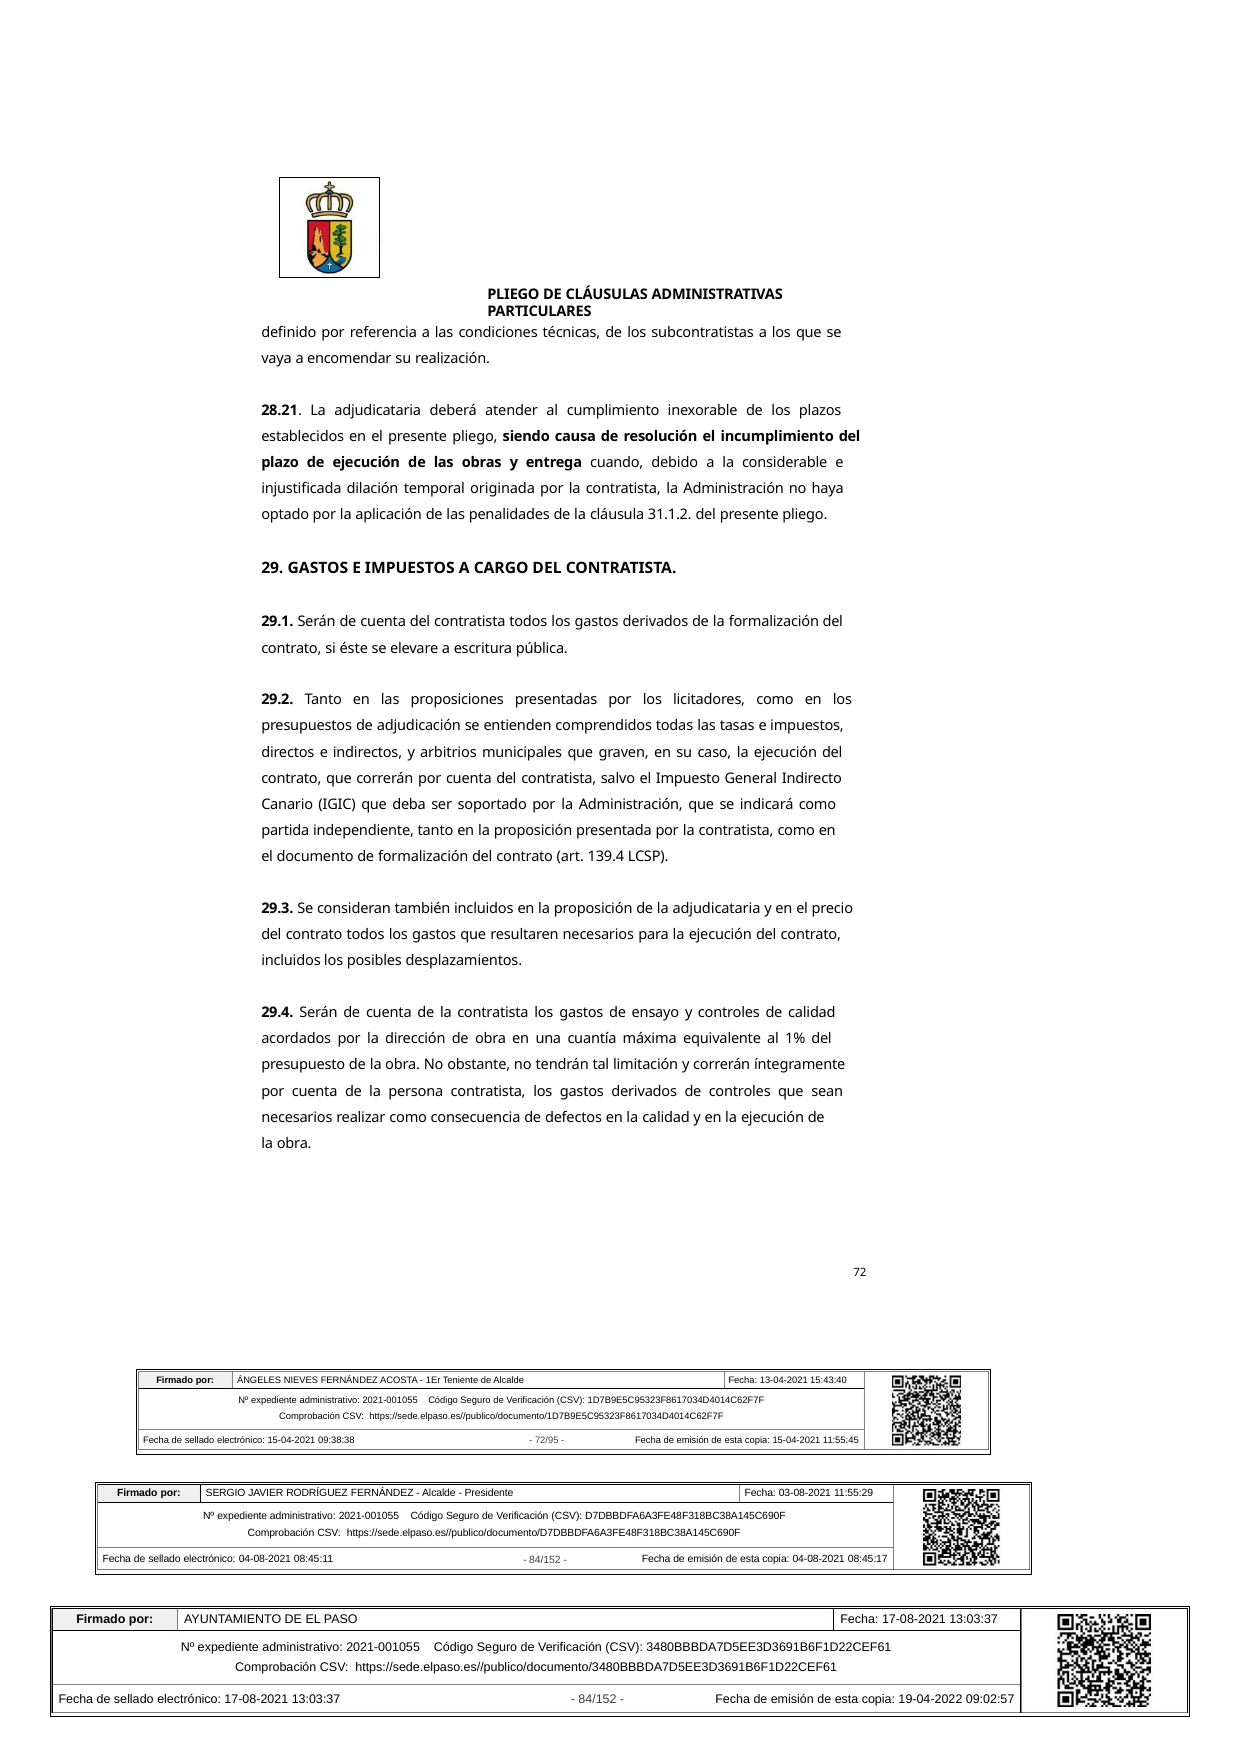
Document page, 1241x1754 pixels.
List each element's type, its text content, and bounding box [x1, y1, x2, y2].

picture [51, 1607, 1189, 1716]
text 9. GASTOS E IMPUESTOS A CARGO DEL CONTRATISTA. [270, 558, 691, 577]
text 9.4. Serán de cuenta de la contratista los gastos de ensayo y controles de calidad [269, 1004, 890, 1021]
text Fecha: 13-04-2021 15:43:40 [728, 1375, 864, 1385]
text incluidos los posibles desplazamientos. [261, 952, 890, 969]
text 2 [261, 691, 269, 708]
text Fecha de emisión de esta copia: 19-04-2022 09:02:57 [715, 1692, 1039, 1706]
text ÁNGELES NIEVES FERNÁNDEZ ACOSTA - 1Er Teniente de Alcalde [237, 1375, 552, 1385]
text SERGIO JAVIER RODRÍGUEZ FERNÁNDEZ - Alcalde - Presidente [205, 1488, 540, 1499]
text definido por referencia a las condiciones técnicas, de los subcontratistas a los que se [261, 324, 890, 341]
text - 84/152 - [571, 1693, 643, 1707]
text optado por la aplicación de las penalidades de la cláusula 31.1.2. del presente pliego. [261, 506, 890, 523]
text Fecha de emisión de esta copia: 15-04-2021 11:55:45 [635, 1435, 884, 1445]
text 8.21. La adjudicataria deberá atender al cumplimiento inexorable de los plazos [269, 401, 890, 418]
text necesarios realizar como consecuencia de defectos en la calidad y en la ejecución de [261, 1109, 890, 1126]
text presupuesto de la obra. No obstante, no tendrán tal limitación y correrán íntegramente [261, 1056, 890, 1073]
text Firmado por: [156, 1375, 228, 1385]
text Nº expediente administrativo: 2021-001055 Código Seguro de Verificación (CSV): 1D7B9E5C95323F8617034D4014C62F7F [238, 1396, 788, 1406]
picture [280, 178, 379, 277]
text el documento de formalización del contrato (art. 139.4 LCSP). [261, 848, 890, 865]
picture [96, 1483, 1031, 1574]
text Nº expediente administrativo: 2021-001055 Código Seguro de Verificación (CSV): D7DBBDFA6A3FE48F318BC38A145C690F [203, 1510, 812, 1522]
text Nº expediente administrativo: 2021-001055 Código Seguro de Verificación (CSV): 3480BBBDA7D5EE3D3691B6F1D22CEF61 [181, 1640, 917, 1654]
text PLIEGO DE CLÁUSULAS ADMINISTRATIVAS PARTICULARES [487, 286, 890, 320]
text Comprobación CSV: https://sede.elpaso.es//publico/documento/1D7B9E5C95323F8617034D4014C62F7F [279, 1411, 788, 1421]
text la obra. [261, 1135, 890, 1152]
text - 72/95 - [529, 1435, 578, 1446]
text Comprobación CSV: https://sede.elpaso.es//publico/documento/D7DBBDFA6A3FE48F318BC38A145C690F [247, 1527, 812, 1539]
text contrato, si éste se elevare a escritura pública. [261, 639, 607, 656]
text Comprobación CSV: https://sede.elpaso.es//publico/documento/3480BBBDA7D5EE3D3691B6F1D22CEF61 [235, 1661, 917, 1674]
text Fecha de sellado electrónico: 04-08-2021 08:45:11 [102, 1553, 359, 1565]
text Firmado por: [76, 1612, 172, 1626]
text injustificada dilación temporal originada por la contratista, la Administración no haya [261, 480, 890, 497]
text 9.2. Tanto en las proposiciones presentadas por los licitadores, como en los [269, 691, 890, 708]
text Fecha de emisión de esta copia: 04-08-2021 08:45:17 [642, 1553, 912, 1565]
text 9.1. Serán de cuenta del contratista todos los gastos derivados de la formalización del [269, 613, 890, 630]
text Fecha: 17-08-2021 13:03:37 [840, 1612, 1021, 1626]
text del contrato todos los gastos que resultaren necesarios para la ejecución del contrato, [261, 926, 890, 943]
text 2 [261, 401, 269, 418]
text vaya a encomendar su realización. [261, 350, 890, 367]
text Fecha: 03-08-2021 11:55:29 [744, 1488, 893, 1499]
text 2 [261, 558, 270, 577]
text Canario (IGIC) que deba ser soportado por la Administración, que se indicará como [261, 796, 890, 813]
text Firmado por: [117, 1488, 196, 1499]
text 2 [261, 900, 269, 917]
text - 84/152 - [523, 1554, 582, 1565]
text 2 [261, 1004, 269, 1021]
text 72 [853, 1266, 883, 1279]
text establecidos en el presente pliego, siendo causa de resolución el incumplimiento del [261, 427, 890, 444]
text 9.3. Se consideran también incluidos en la proposición de la adjudicataria y en el precio [269, 900, 891, 917]
text directos e indirectos, y arbitrios municipales que graven, en su caso, la ejecución del [261, 744, 890, 761]
text partida independiente, tanto en la proposición presentada por la contratista, como en [261, 822, 890, 839]
text Fecha de sellado electrónico: 15-04-2021 09:38:38 [143, 1435, 379, 1445]
text acordados por la dirección de obra en una cuantía máxima equivalente al 1% del [261, 1030, 890, 1047]
text contrato, que correrán por cuenta del contratista, salvo el Impuesto General Indirecto [261, 770, 890, 787]
text presupuestos de adjudicación se entienden comprendidos todas las tasas e impuestos, [261, 717, 890, 734]
text por cuenta de la persona contratista, los gastos derivados de controles que sean [261, 1082, 890, 1099]
text AYUNTAMIENTO DE EL PASO [184, 1612, 386, 1626]
text Fecha de sellado electrónico: 17-08-2021 13:03:37 [58, 1692, 365, 1706]
text plazo de ejecución de las obras y entrega cuando, debido a la considerable e [261, 453, 890, 471]
text 2 [261, 613, 269, 630]
picture [137, 1370, 990, 1454]
